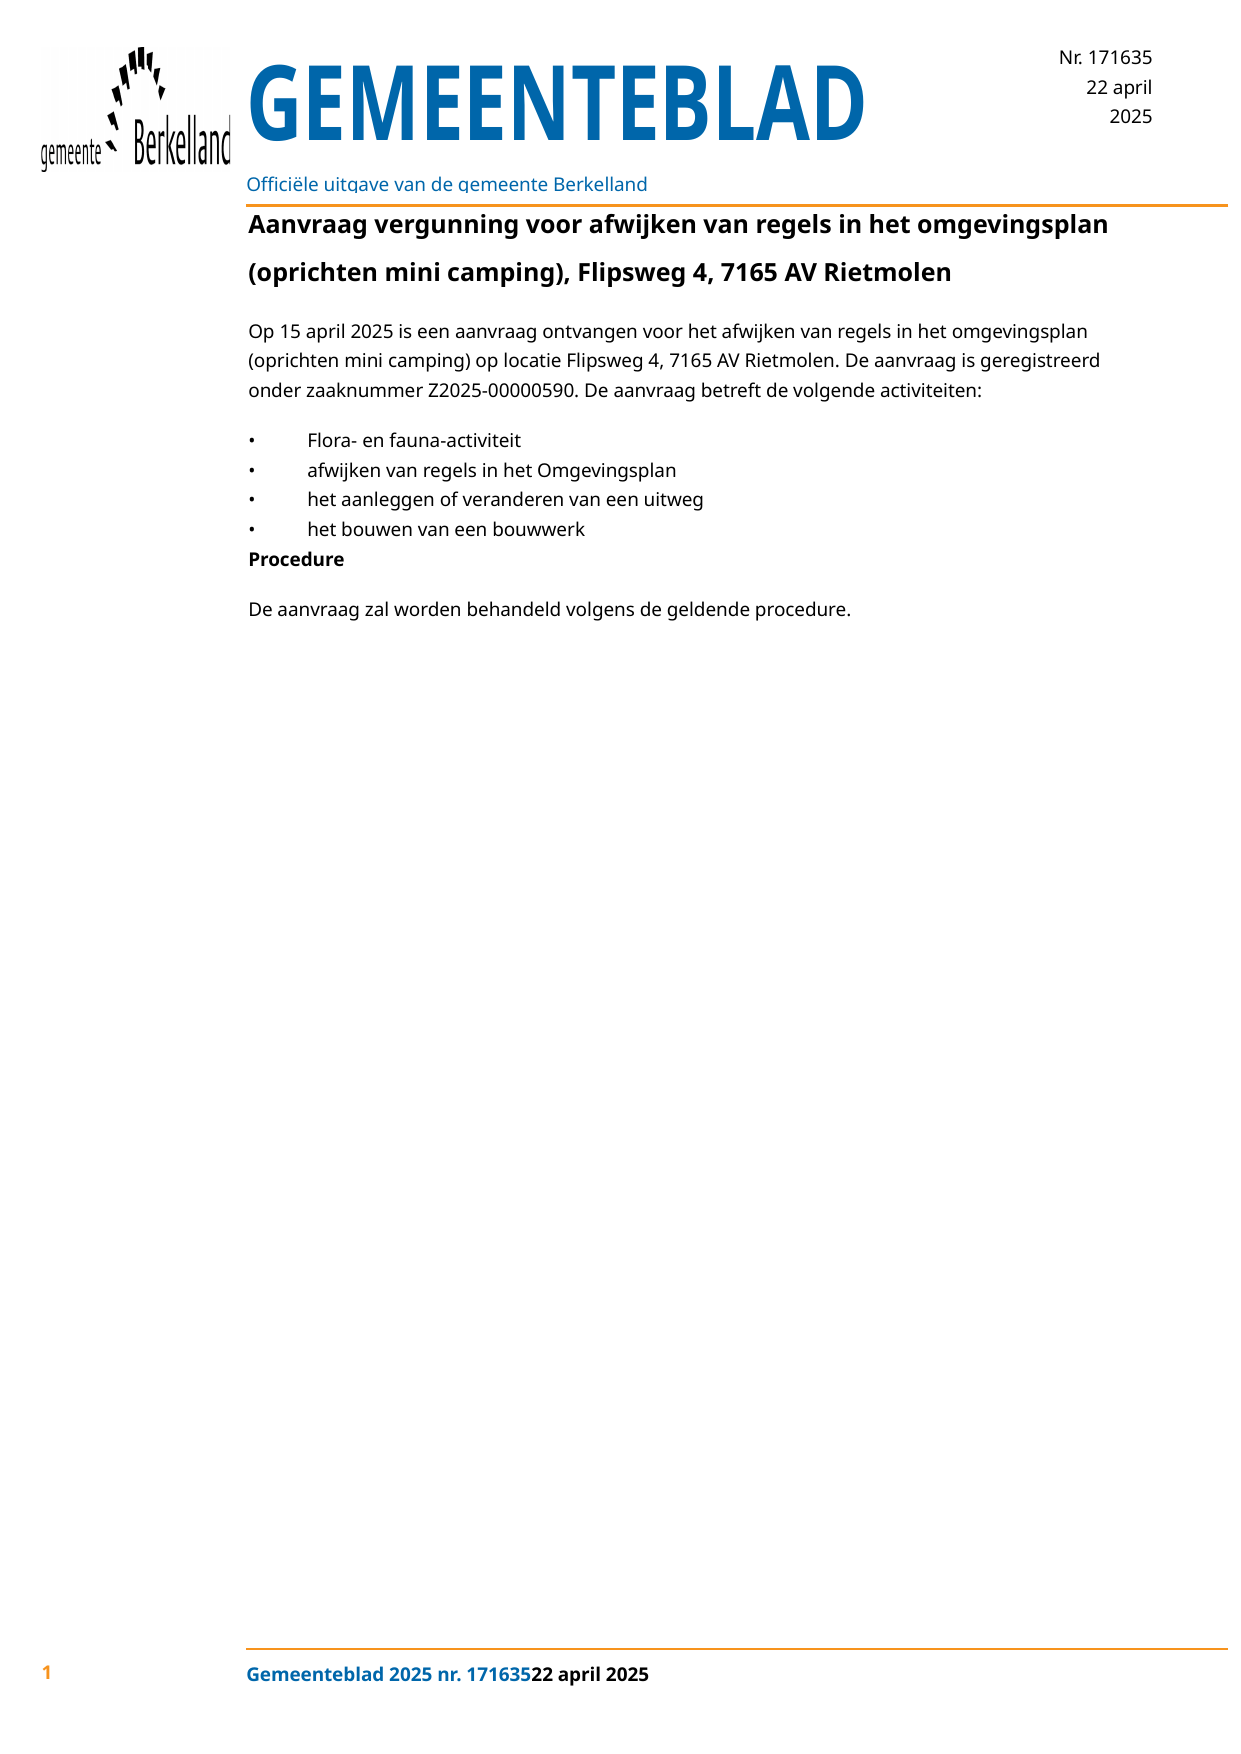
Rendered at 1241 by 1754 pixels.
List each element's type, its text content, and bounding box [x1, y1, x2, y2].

text Aanvraag vergunning voor afwijken van regels in het omgevingsplan (oprichten mini camping), Flipsweg 4, 7165 AV Rietmolen [248, 207, 1152, 288]
list afwijken van regels in het Omgevingsplan [248, 457, 1152, 483]
list het aanleggen of veranderen van een uitweg [248, 487, 1152, 512]
list Flora- en fauna-activiteit [248, 427, 1152, 453]
list het bouwen van een bouwwerk [248, 516, 1152, 542]
picture [41, 47, 231, 172]
text De aanvraag zal worden behandeld volgens de geldende procedure. [248, 596, 1152, 622]
text Procedure [248, 546, 1152, 572]
text Op 15 april 2025 is een aanvraag ontvangen voor het afwijken van regels in het omgevingsplan (oprichten mini camping) op locatie Flipsweg 4, 7165 AV Rietmolen. De aanvraag is geregistreerd onder zaaknummer Z2025-00000590. De aanvraag betreft de volgende activiteiten: [248, 318, 1152, 403]
